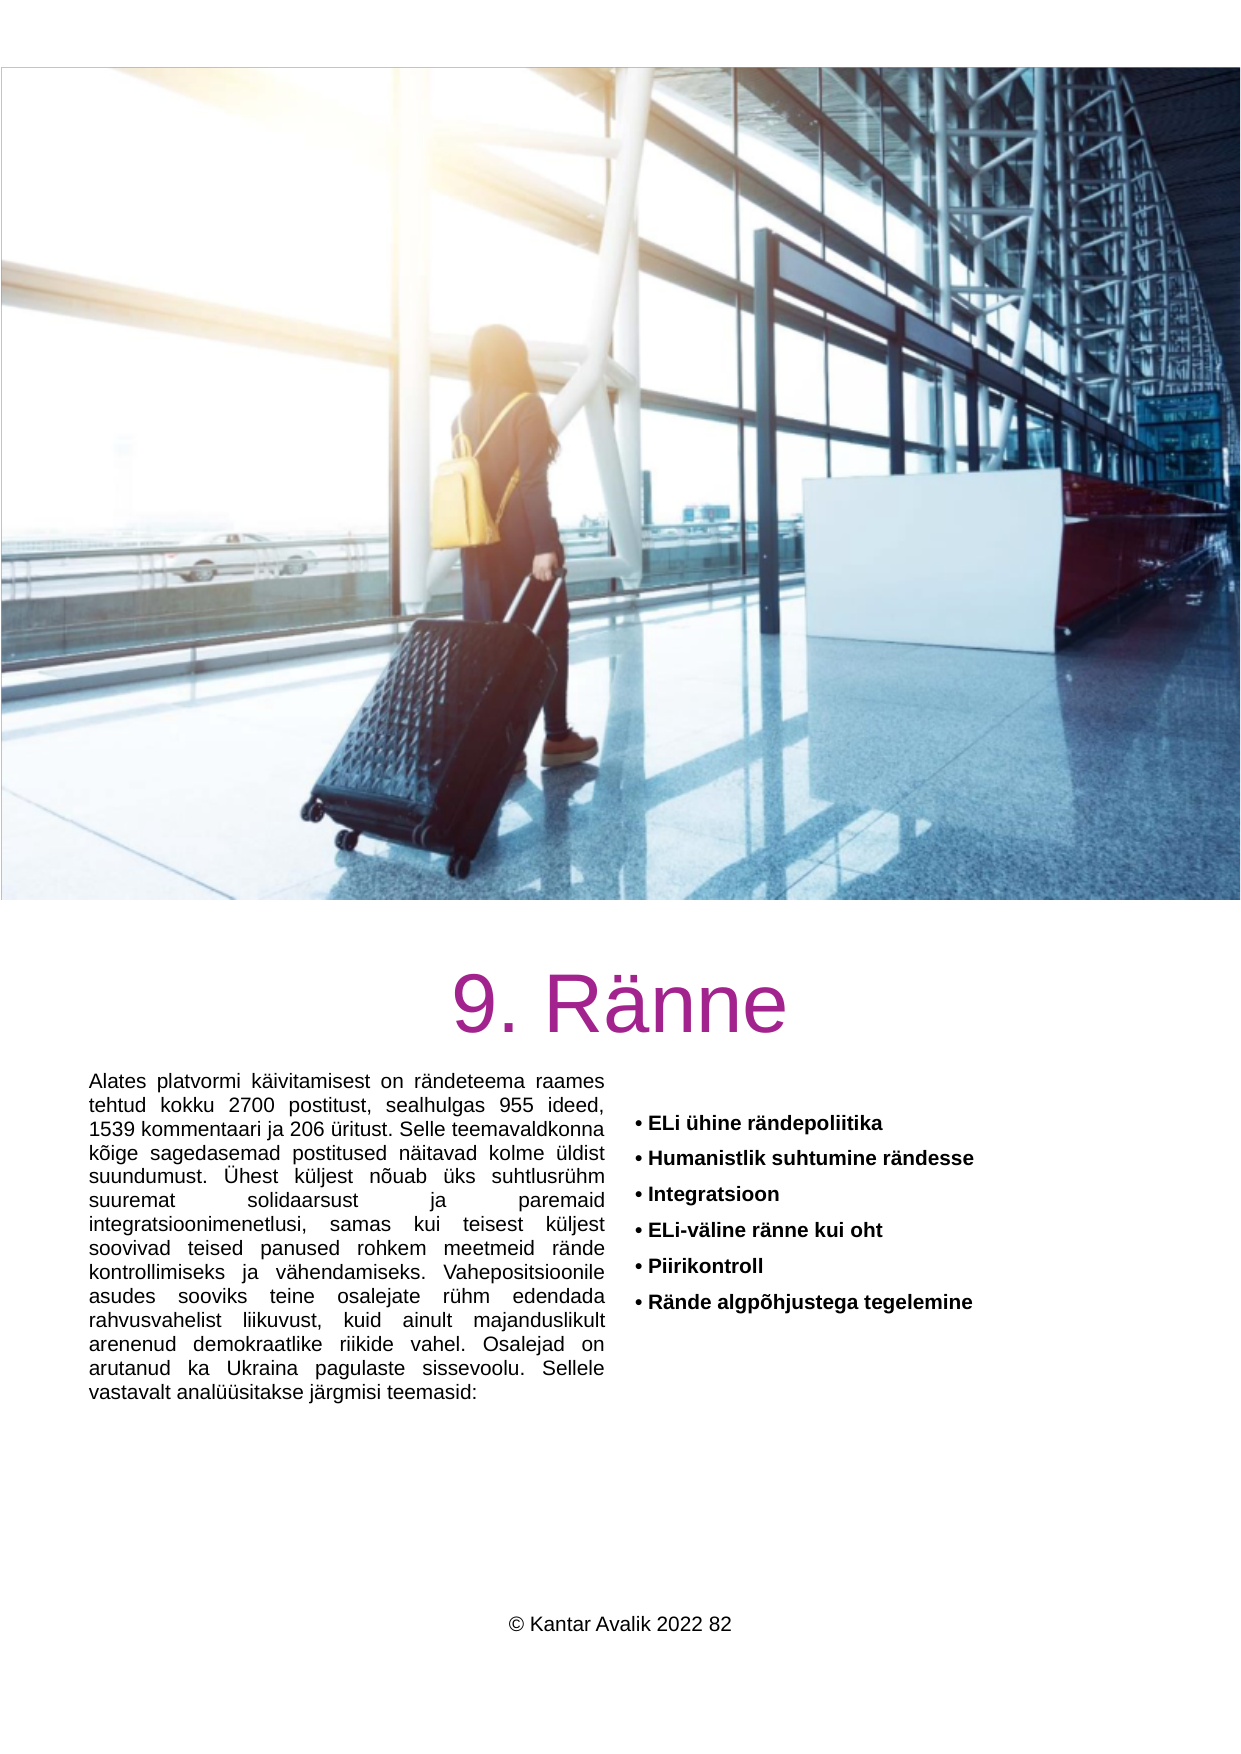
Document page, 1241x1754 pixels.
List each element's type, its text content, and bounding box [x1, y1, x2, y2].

picture [0, 67, 1241, 900]
text Alates platvormi käivitamisest on rändeteema raames tehtud kokku 2700 postitust, sealhulgas 955 ideed, 1539 kommentaari ja 206 üritust. Selle teemavaldkonna kõige sagedasemad postitused näitavad kolme üldist suundumust. Ühest küljest nõuab üks suhtlusrühm suuremat solidaarsust ja paremaid integratsioonimenetlusi, samas kui teisest küljest soovivad teised panused rohkem meetmeid rände kontrollimiseks ja vähendamiseks. Vahepositsioonile asudes sooviks teine osalejate rühm edendada rahvusvahelist liikuvust, kuid ainult majanduslikult arenenud demokraatlike riikide vahel. Osalejad on arutanud ka Ukraina pagulaste sissevoolu. Sellele vastavalt analüüsitakse järgmisi teemasid: [88, 1068, 605, 1404]
subtitle 9. Ränne [88, 954, 1152, 1050]
text • ELi-väline ränne kui oht [635, 1218, 1152, 1242]
text • Piirikontroll [635, 1254, 1152, 1278]
text • Integratsioon [635, 1182, 1152, 1206]
text • Rände algpõhjustega tegelemine [635, 1289, 1152, 1313]
text • ELi ühine rändepoliitika [635, 1110, 1152, 1134]
text • Humanistlik suhtumine rändesse [635, 1146, 1152, 1170]
